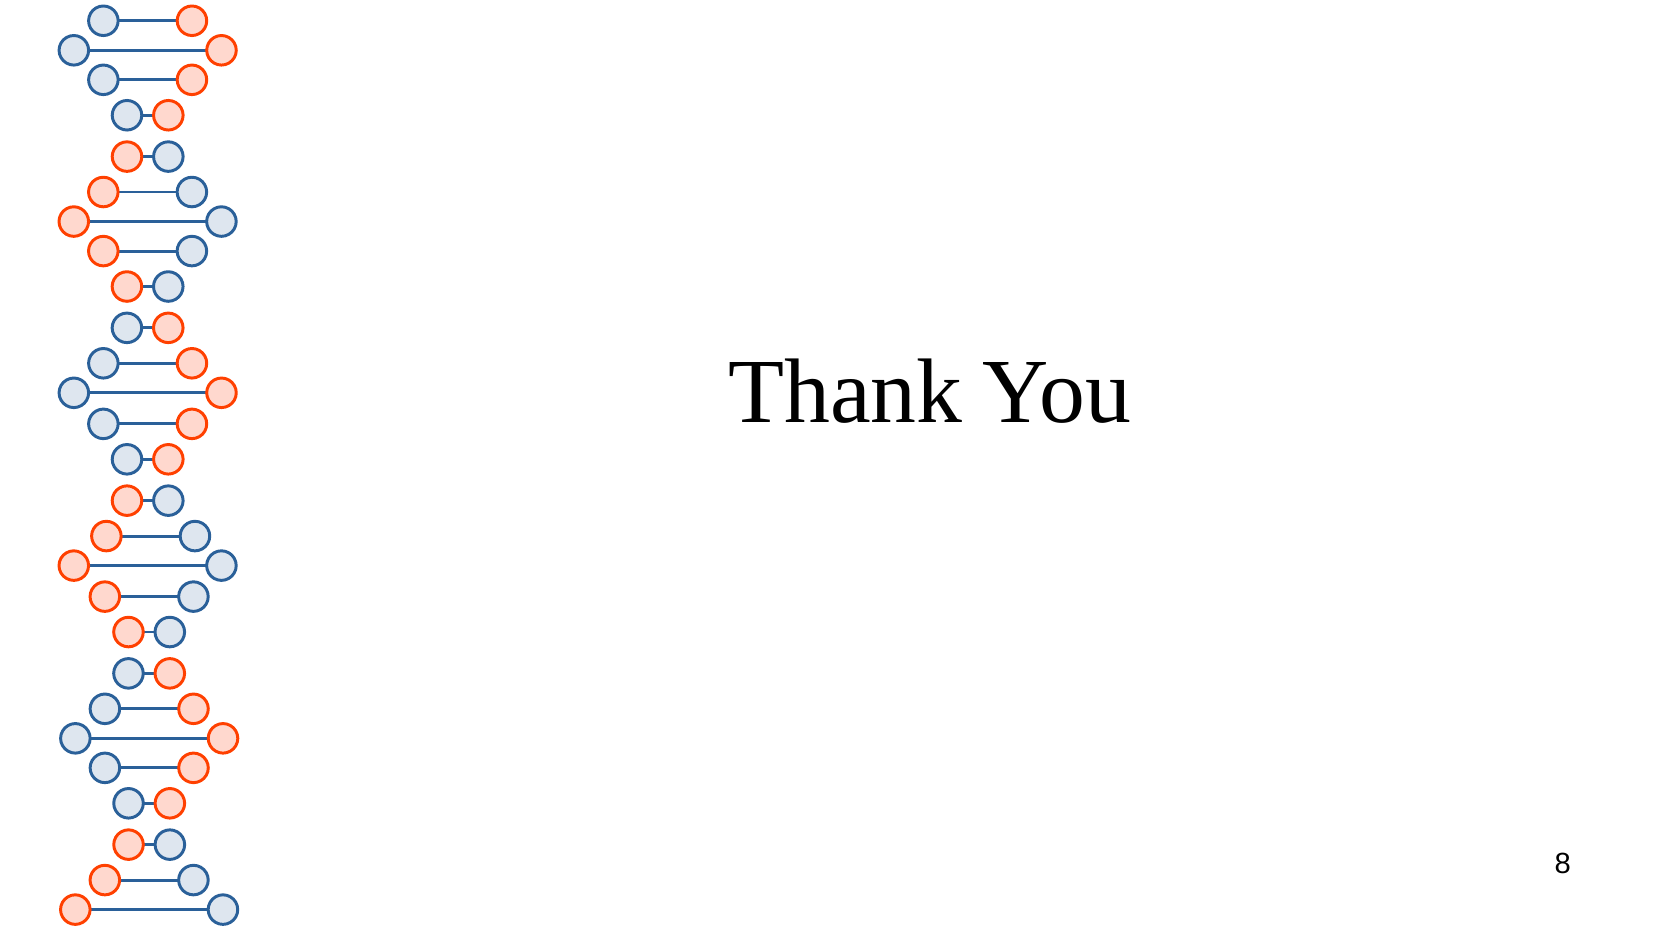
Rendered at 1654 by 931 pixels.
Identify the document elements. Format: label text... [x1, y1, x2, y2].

subtitle Thank You [265, 35, 1595, 748]
